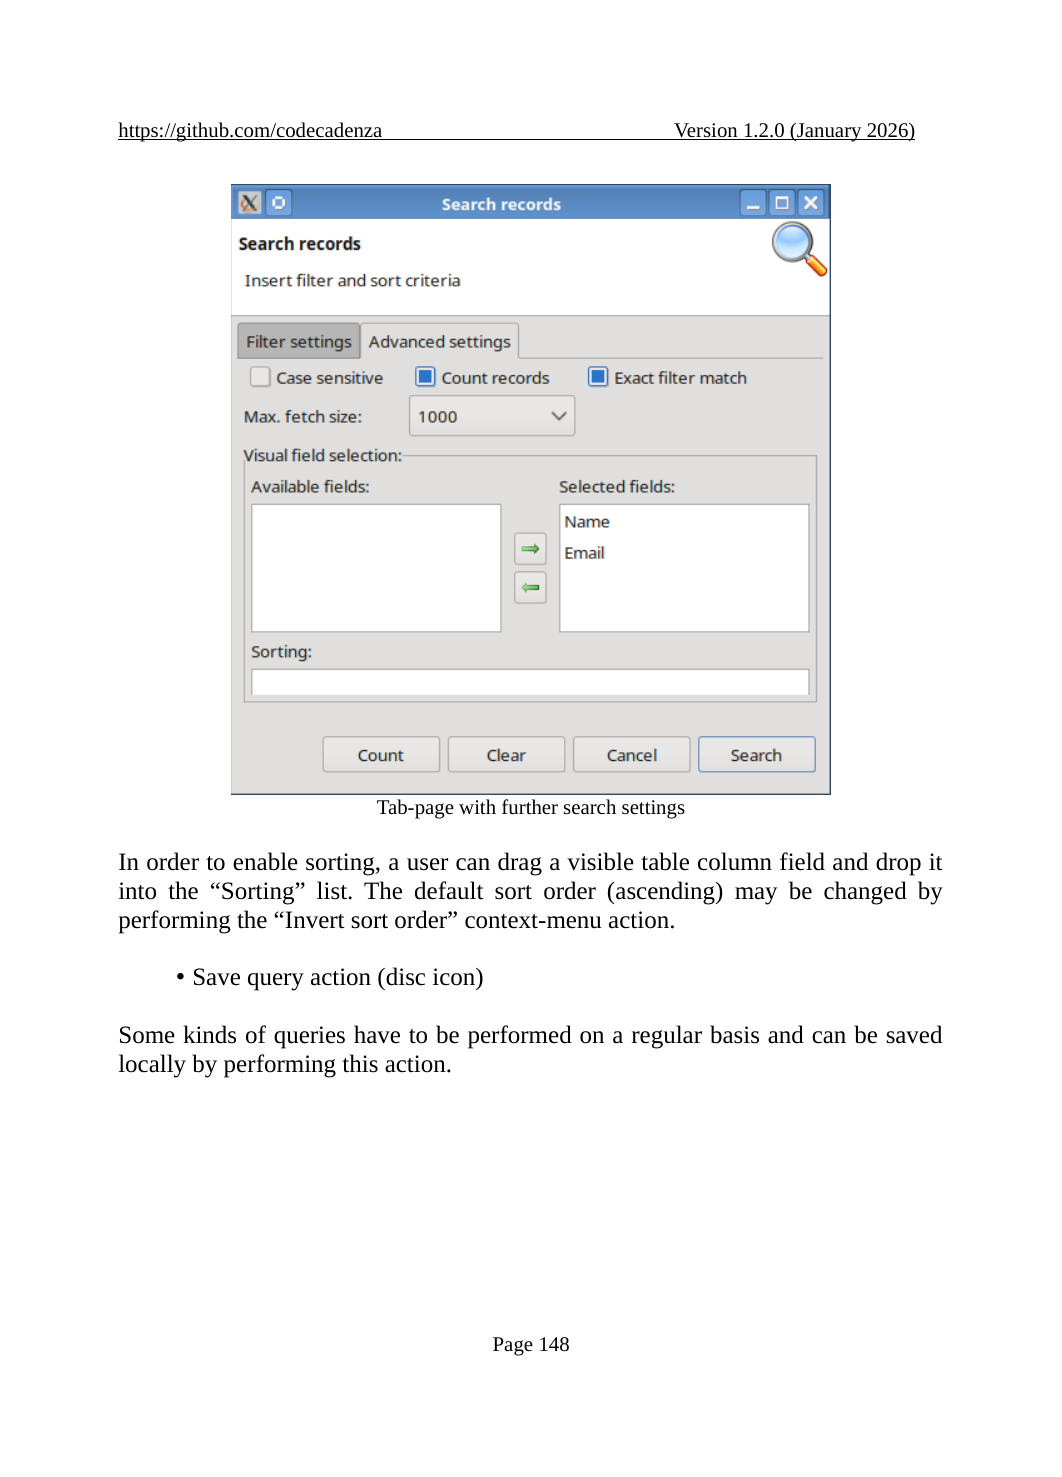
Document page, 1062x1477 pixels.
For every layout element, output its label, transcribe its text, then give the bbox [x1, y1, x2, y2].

text In order to enable sorting, a user can drag a visible table column field and drop it into the “Sorting” list. The default sort order (ascending) may be changed by performing the “Invert sort order” context-menu action. [118, 847, 944, 934]
text Tab-page with further search settings [231, 795, 831, 819]
list Save query action (disc icon) [176, 962, 944, 991]
text Some kinds of queries have to be performed on a regular basis and can be saved locally by performing this action. [118, 1020, 944, 1077]
picture [231, 184, 831, 795]
